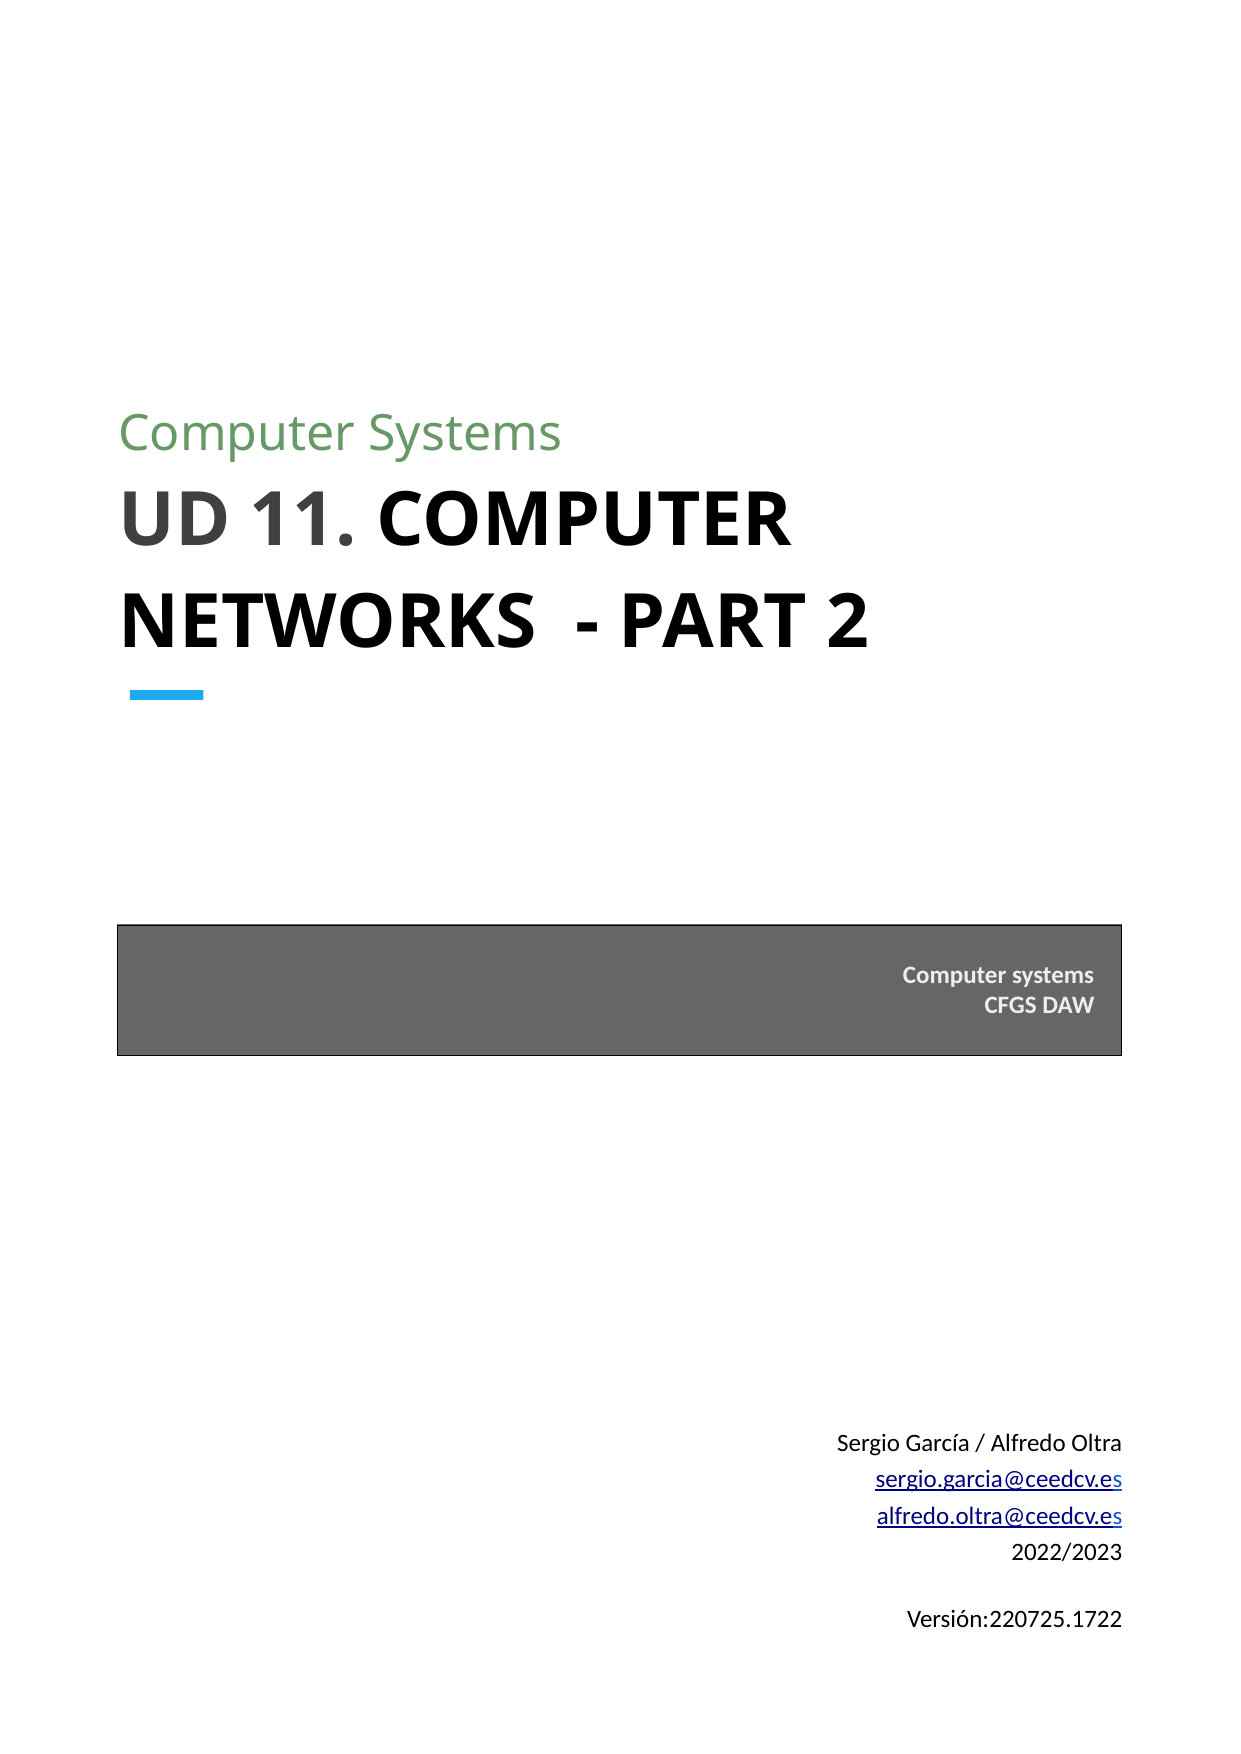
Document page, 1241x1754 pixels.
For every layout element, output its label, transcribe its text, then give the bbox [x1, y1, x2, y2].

text Computer Systems UD 11. Computer Networks - Part 2 [118, 397, 1122, 669]
picture [129, 690, 204, 700]
text Sergio García / Alfredo Oltra [231, 1427, 1122, 1457]
text CFGS DAW [121, 989, 1094, 1020]
text sergio.garcia@ceedcv.es [231, 1463, 1122, 1494]
text alfredo.oltra@ceedcv.es [231, 1500, 1122, 1530]
text Computer systems [121, 959, 1094, 989]
text Versión:220725.1721 [118, 1573, 1122, 1634]
text 2022/2023 [118, 1536, 1122, 1567]
